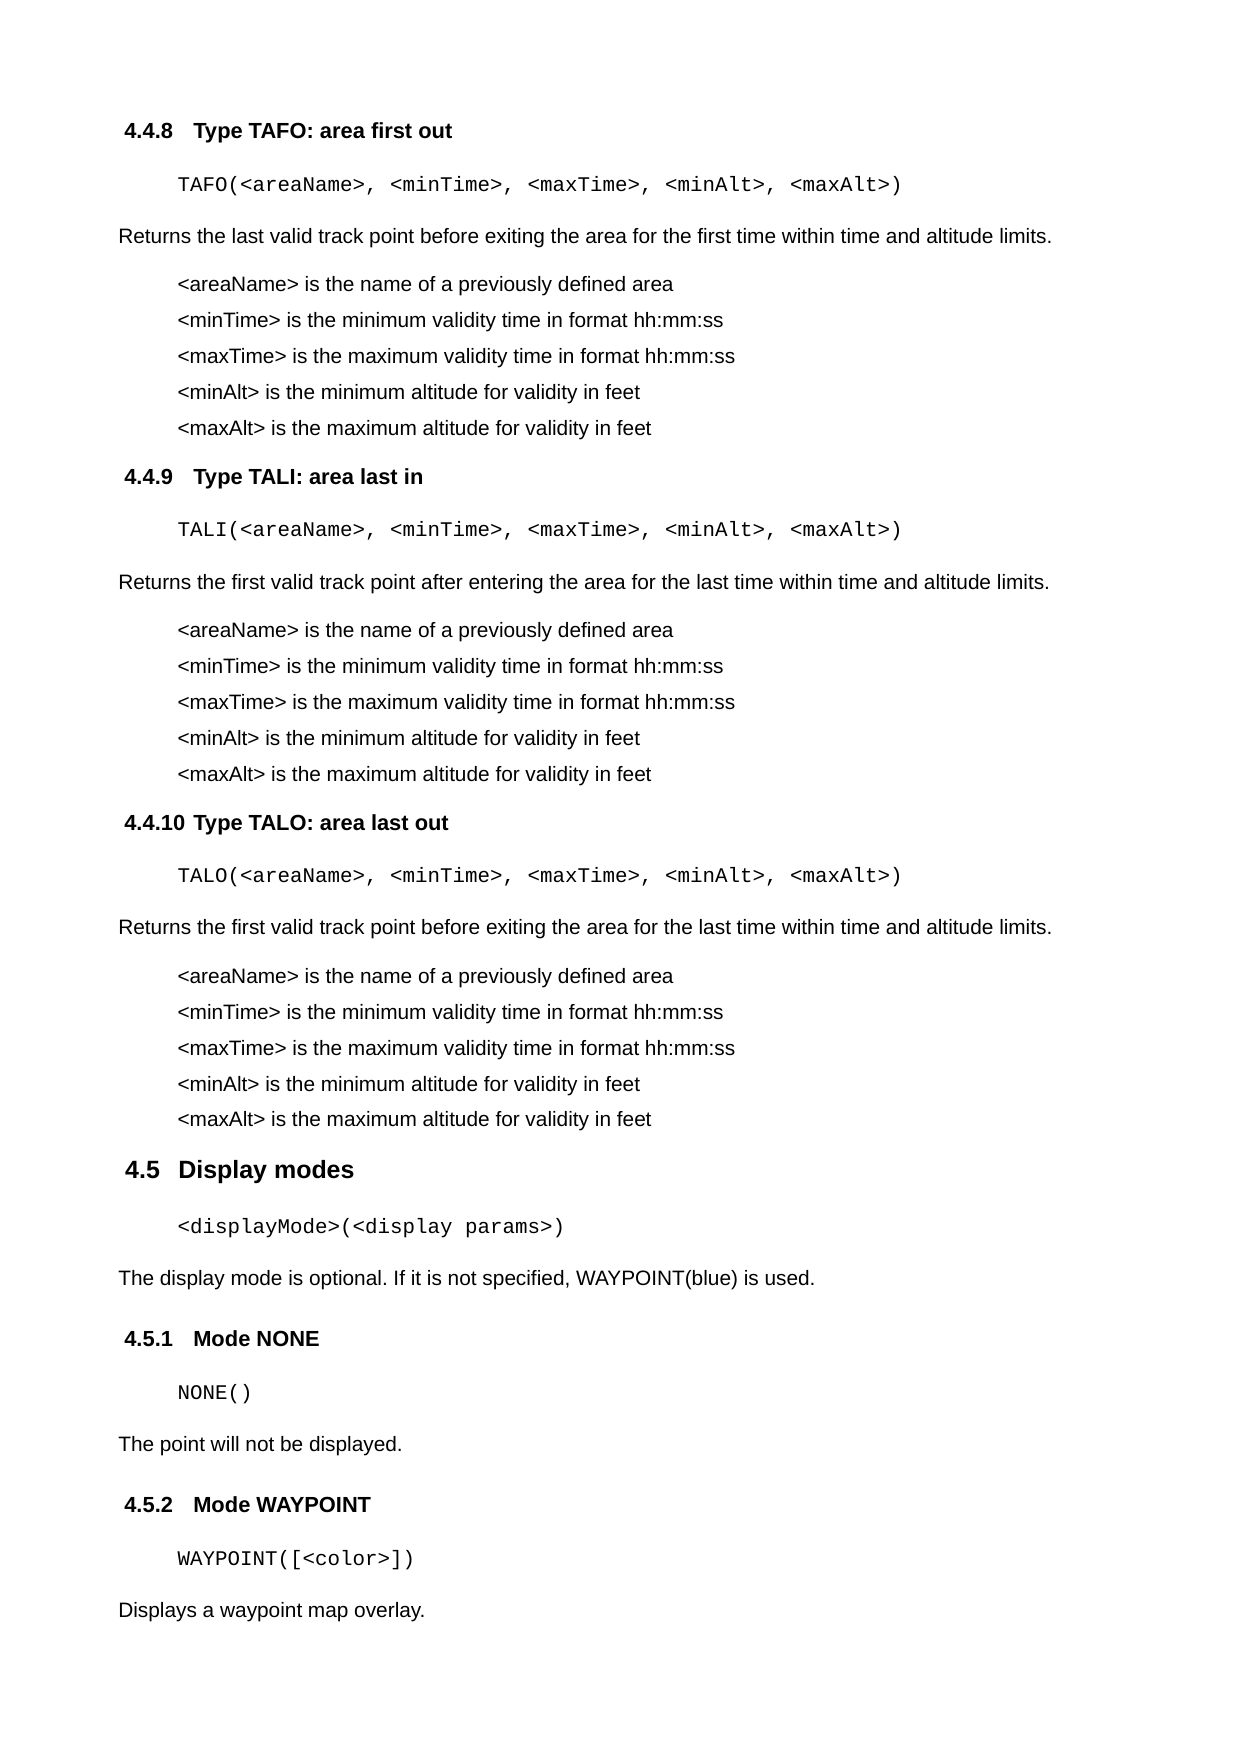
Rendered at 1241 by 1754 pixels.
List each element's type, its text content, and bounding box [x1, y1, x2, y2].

list <minTime> is the minimum validity time in format hh:mm:ss [177, 999, 1122, 1023]
list <maxTime> is the maximum validity time in format hh:mm:ss [177, 1035, 1122, 1059]
list <minTime> is the minimum validity time in format hh:mm:ss [177, 308, 1122, 332]
text NONE() [177, 1382, 1063, 1405]
list <minAlt> is the minimum altitude for validity in feet [177, 726, 1122, 750]
text TAFO(<areaName>, <minTime>, <maxTime>, <minAlt>, <maxAlt>) [177, 174, 1063, 197]
text The point will not be displayed. [118, 1432, 1122, 1456]
text Returns the first valid track point after entering the area for the last time within time and altitude limits. [118, 569, 1122, 593]
text The display mode is optional. If it is not specified, WAYPOINT(blue) is used. [118, 1266, 1122, 1290]
list <minAlt> is the minimum altitude for validity in feet [177, 1071, 1122, 1095]
subtitle Display modes [118, 1155, 1122, 1184]
list <minAlt> is the minimum altitude for validity in feet [177, 380, 1122, 404]
list <maxAlt> is the maximum altitude for validity in feet [177, 762, 1122, 786]
list <maxTime> is the maximum validity time in format hh:mm:ss [177, 690, 1122, 714]
text TALI(<areaName>, <minTime>, <maxTime>, <minAlt>, <maxAlt>) [177, 519, 1063, 543]
text <displayMode>(<display params>) [177, 1216, 1063, 1239]
subtitle Mode NONE [118, 1326, 1122, 1351]
list <maxTime> is the maximum validity time in format hh:mm:ss [177, 344, 1122, 368]
text TALO(<areaName>, <minTime>, <maxTime>, <minAlt>, <maxAlt>) [177, 865, 1063, 888]
list <minTime> is the minimum validity time in format hh:mm:ss [177, 654, 1122, 678]
list <maxAlt> is the maximum altitude for validity in feet [177, 1107, 1122, 1131]
list <maxAlt> is the maximum altitude for validity in feet [177, 416, 1122, 440]
text WAYPOINT([<color>]) [177, 1548, 1063, 1571]
text Returns the last valid track point before exiting the area for the first time within time and altitude limits. [118, 224, 1122, 248]
list <areaName> is the name of a previously defined area [177, 618, 1122, 642]
list <areaName> is the name of a previously defined area [177, 963, 1122, 987]
text Displays a waypoint map overlay. [118, 1598, 1122, 1622]
subtitle Type TALO: area last out [118, 809, 1122, 834]
text Returns the first valid track point before exiting the area for the last time within time and altitude limits. [118, 915, 1122, 939]
subtitle Mode WAYPOINT [118, 1492, 1122, 1517]
subtitle Type TAFO: area first out [118, 118, 1122, 143]
list <areaName> is the name of a previously defined area [177, 272, 1122, 296]
subtitle Type TALI: area last in [118, 464, 1122, 489]
